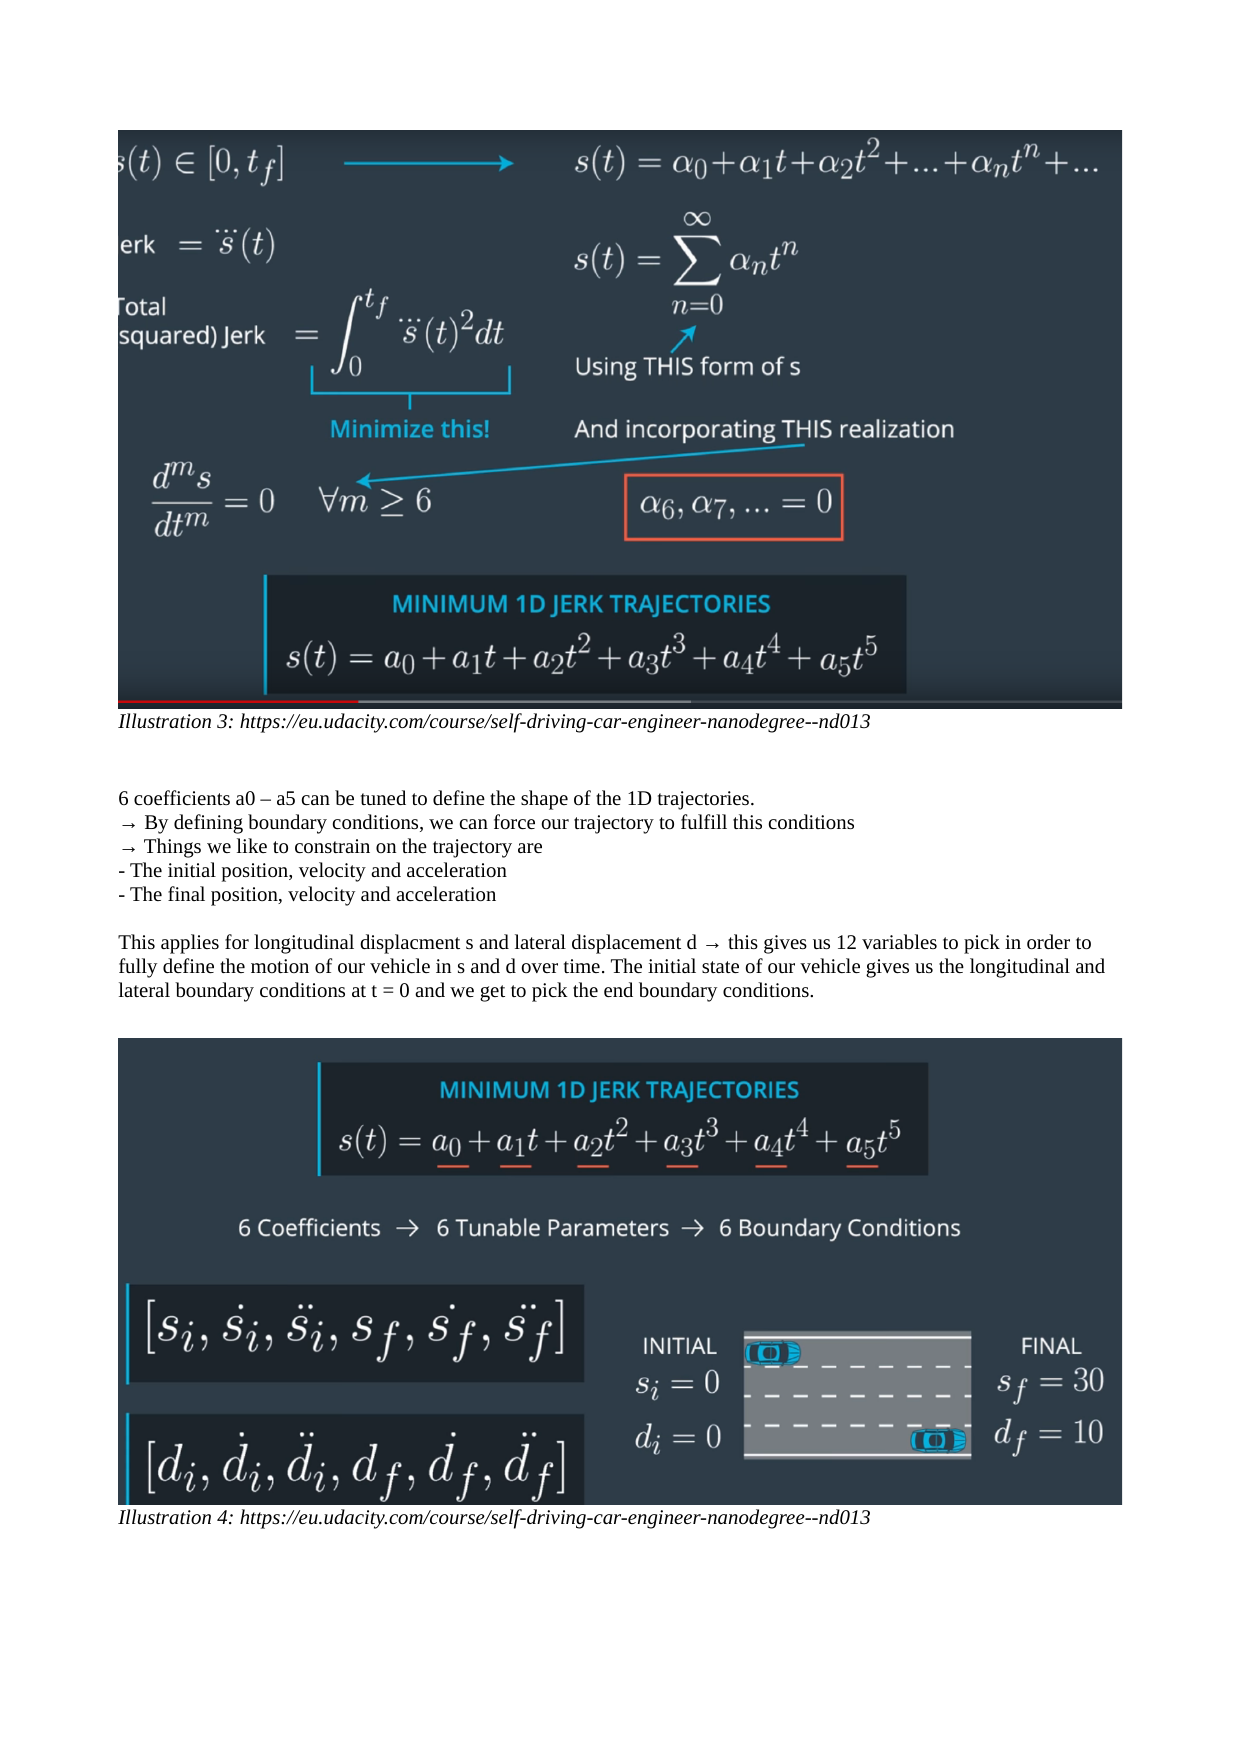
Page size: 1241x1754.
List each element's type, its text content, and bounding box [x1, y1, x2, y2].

picture [118, 130, 1123, 709]
text → Things we like to constrain on the trajectory are [118, 834, 1122, 858]
text This applies for longitudinal displacment s and lateral displacement d → this gives us 12 variables to pick in order to fully define the motion of our vehicle in s and d over time. The initial state of our vehicle gives us the longitudinal and lateral boundary conditions at t = 0 and we get to pick the end boundary conditions. [118, 930, 1122, 1002]
text - The final position, velocity and acceleration [118, 882, 1122, 906]
text → By defining boundary conditions, we can force our trajectory to fulfill this conditions [118, 810, 1122, 834]
text 6 coefficients a0 – a5 can be tuned to define the shape of the 1D trajectories. [118, 786, 1122, 810]
text - The initial position, velocity and acceleration [118, 858, 1122, 882]
text Illustration 4: https://eu.udacity.com/course/self-driving-car-engineer-nanodegree--nd013 [118, 1505, 1122, 1529]
text Illustration 3: https://eu.udacity.com/course/self-driving-car-engineer-nanodegree--nd013 [118, 709, 1122, 733]
picture [118, 1038, 1123, 1505]
